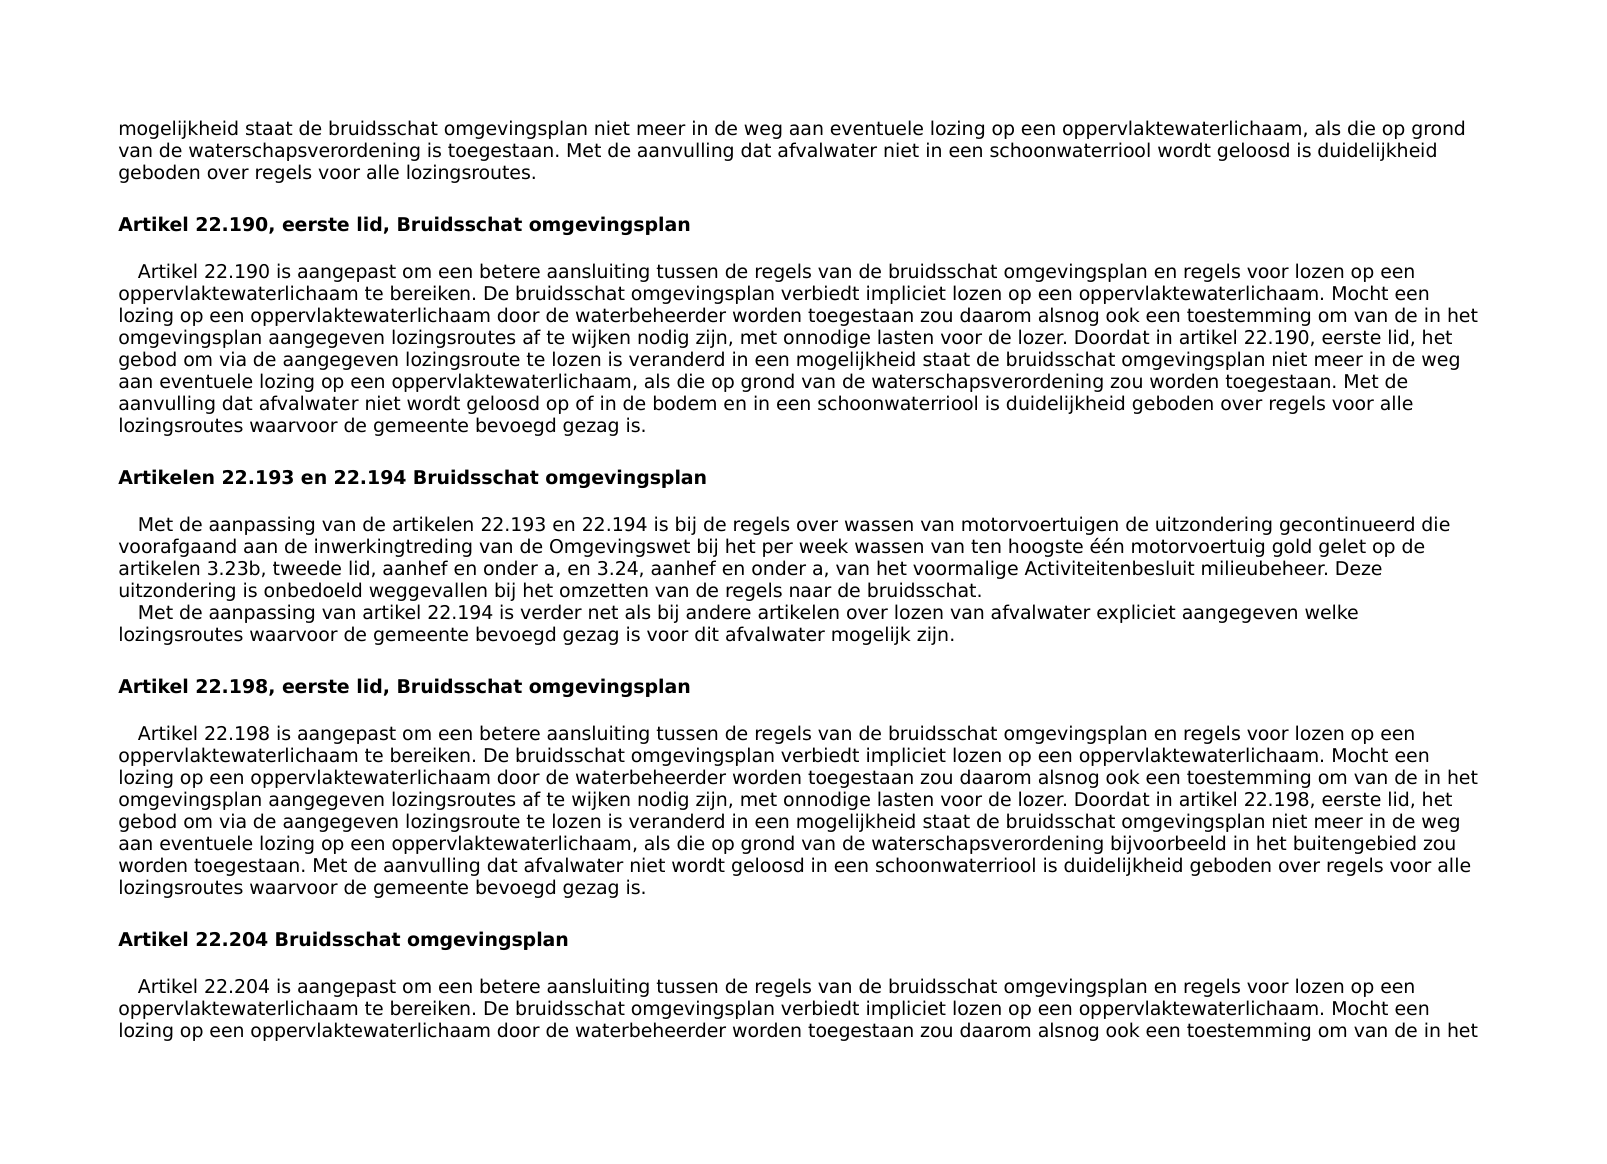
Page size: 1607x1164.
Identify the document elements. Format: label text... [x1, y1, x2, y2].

subtitle Artikel 22.198, eerste lid, Bruidsschat omgevingsplan [118, 676, 1488, 698]
text Met de aanpassing van de artikelen 22.193 en 22.194 is bij de regels over wassen van motorvoertuigen de uitzondering gecontinueerd die voorafgaand aan de inwerkingtreding van de Omgevingswet bij het per week wassen van ten hoogste één motorvoertuig gold gelet op de artikelen 3.23b, tweede lid, aanhef en onder a, en 3.24, aanhef en onder a, van het voormalige Activiteitenbesluit milieubeheer. Deze uitzondering is onbedoeld weggevallen bij het omzetten van de regels naar de bruidsschat. [118, 514, 1488, 602]
subtitle Artikelen 22.193 en 22.194 Bruidsschat omgevingsplan [118, 467, 1488, 489]
text Met de aanpassing van artikel 22.194 is verder net als bij andere artikelen over lozen van afvalwater expliciet aangegeven welke lozingsroutes waarvoor de gemeente bevoegd gezag is voor dit afvalwater mogelijk zijn. [118, 602, 1488, 646]
subtitle Artikel 22.190, eerste lid, Bruidsschat omgevingsplan [118, 214, 1488, 236]
text mogelijkheid staat de bruidsschat omgevingsplan niet meer in de weg aan eventuele lozing op een oppervlaktewaterlichaam, als die op grond van de waterschapsverordening is toegestaan. Met de aanvulling dat afvalwater niet in een schoonwaterriool wordt geloosd is duidelijkheid geboden over regels voor alle lozingsroutes. [118, 118, 1488, 184]
text Artikel 22.198 is aangepast om een betere aansluiting tussen de regels van de bruidsschat omgevingsplan en regels voor lozen op een oppervlaktewaterlichaam te bereiken. De bruidsschat omgevingsplan verbiedt impliciet lozen op een oppervlaktewaterlichaam. Mocht een lozing op een oppervlaktewaterlichaam door de waterbeheerder worden toegestaan zou daarom alsnog ook een toestemming om van de in het omgevingsplan aangegeven lozingsroutes af te wijken nodig zijn, met onnodige lasten voor de lozer. Doordat in artikel 22.198, eerste lid, het gebod om via de aangegeven lozingsroute te lozen is veranderd in een mogelijkheid staat de bruidsschat omgevingsplan niet meer in de weg aan eventuele lozing op een oppervlaktewaterlichaam, als die op grond van de waterschapsverordening bijvoorbeeld in het buitengebied zou worden toegestaan. Met de aanvulling dat afvalwater niet wordt geloosd in een schoonwaterriool is duidelijkheid geboden over regels voor alle lozingsroutes waarvoor de gemeente bevoegd gezag is. [118, 723, 1488, 898]
subtitle Artikel 22.204 Bruidsschat omgevingsplan [118, 928, 1488, 951]
text Artikel 22.204 is aangepast om een betere aansluiting tussen de regels van de bruidsschat omgevingsplan en regels voor lozen op een oppervlaktewaterlichaam te bereiken. De bruidsschat omgevingsplan verbiedt impliciet lozen op een oppervlaktewaterlichaam. Mocht een lozing op een oppervlaktewaterlichaam door de waterbeheerder worden toegestaan zou daarom alsnog ook een toestemming om van de in het [118, 976, 1488, 1041]
text Artikel 22.190 is aangepast om een betere aansluiting tussen de regels van de bruidsschat omgevingsplan en regels voor lozen op een oppervlaktewaterlichaam te bereiken. De bruidsschat omgevingsplan verbiedt impliciet lozen op een oppervlaktewaterlichaam. Mocht een lozing op een oppervlaktewaterlichaam door de waterbeheerder worden toegestaan zou daarom alsnog ook een toestemming om van de in het omgevingsplan aangegeven lozingsroutes af te wijken nodig zijn, met onnodige lasten voor de lozer. Doordat in artikel 22.190, eerste lid, het gebod om via de aangegeven lozingsroute te lozen is veranderd in een mogelijkheid staat de bruidsschat omgevingsplan niet meer in de weg aan eventuele lozing op een oppervlaktewaterlichaam, als die op grond van de waterschapsverordening zou worden toegestaan. Met de aanvulling dat afvalwater niet wordt geloosd op of in de bodem en in een schoonwaterriool is duidelijkheid geboden over regels voor alle lozingsroutes waarvoor de gemeente bevoegd gezag is. [118, 261, 1488, 437]
